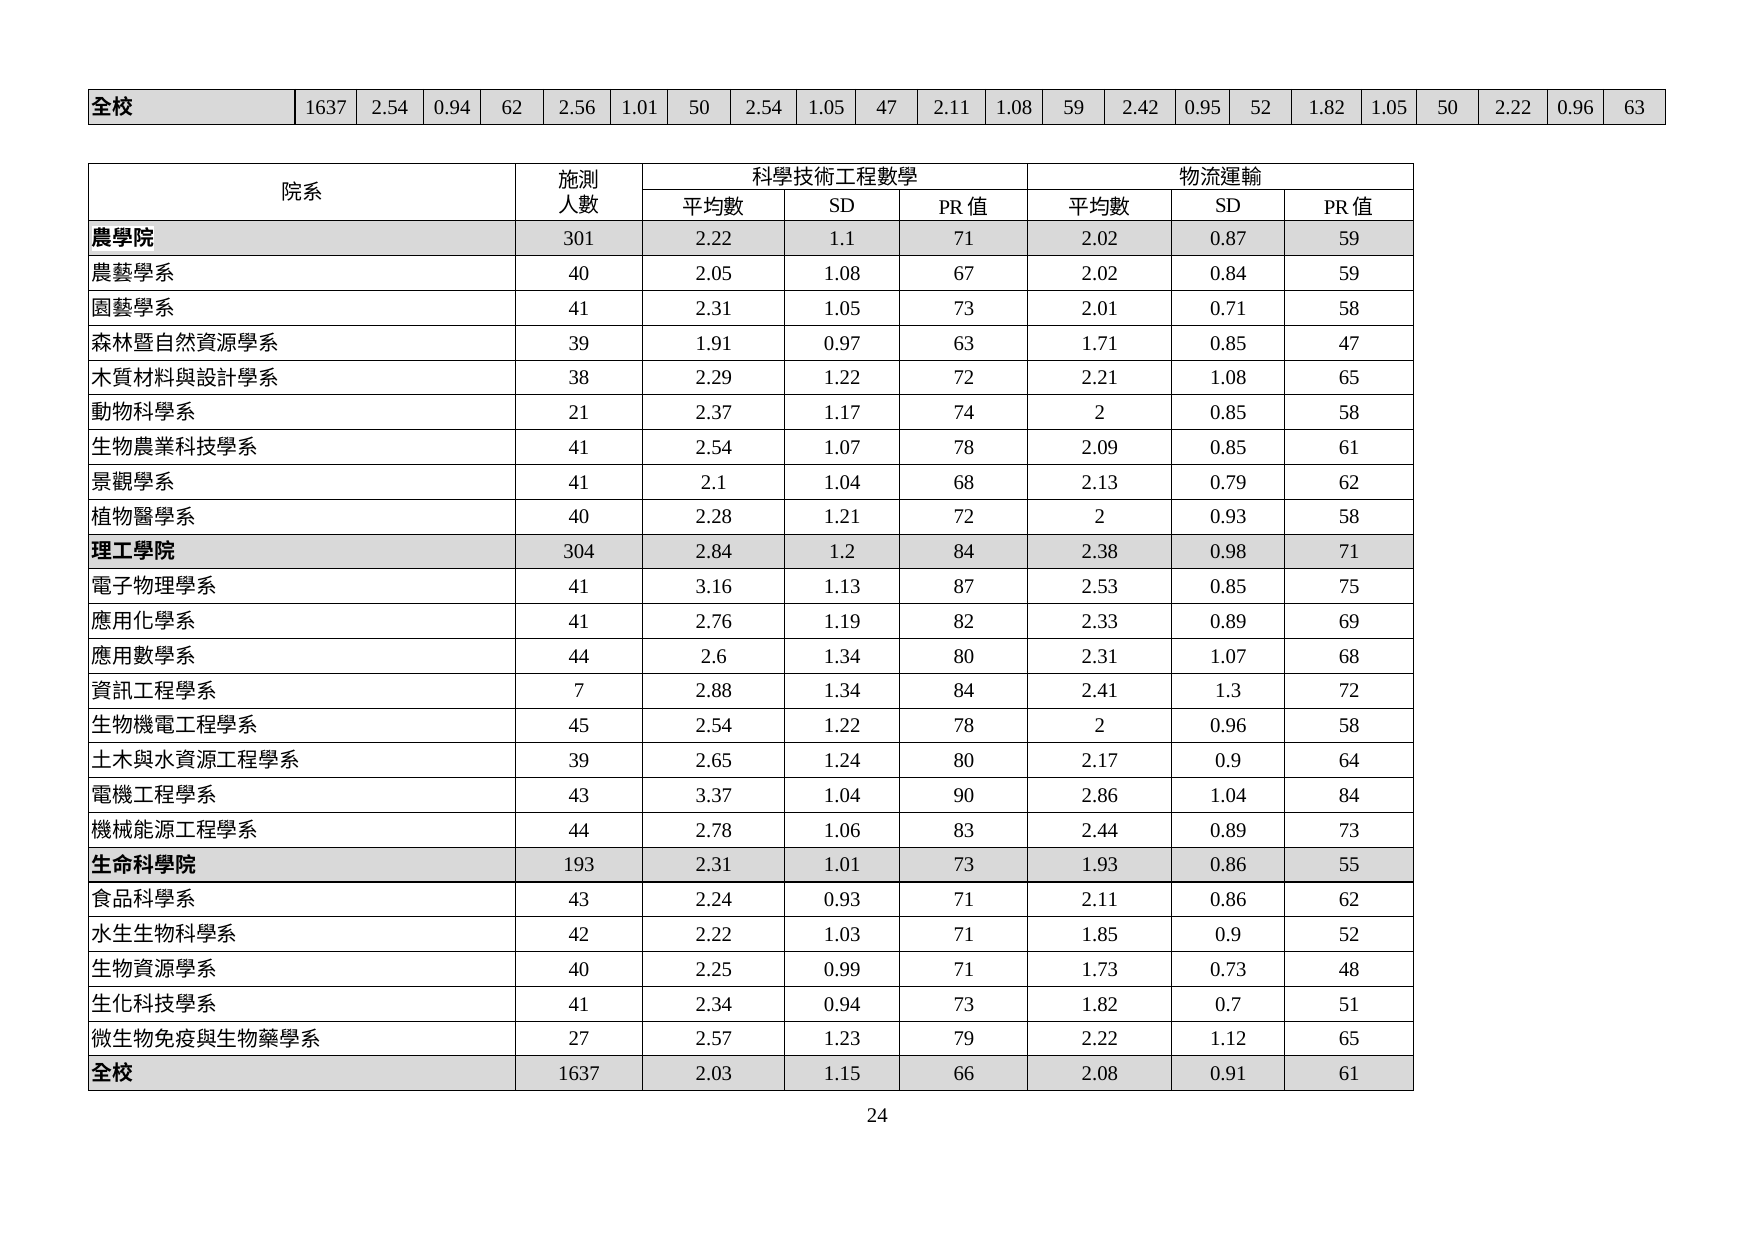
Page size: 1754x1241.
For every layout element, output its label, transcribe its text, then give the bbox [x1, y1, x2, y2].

table_cell 80 [900, 639, 1027, 673]
table_cell 65 [1285, 361, 1413, 394]
table_cell 2.54 [643, 709, 784, 742]
table_cell 食品科學系 [89, 883, 515, 916]
table_cell 應用化學系 [89, 604, 515, 638]
table_cell 55 [1285, 848, 1413, 881]
table_cell 0.89 [1172, 813, 1284, 847]
table_cell 78 [900, 430, 1027, 464]
table_cell 0.93 [785, 883, 899, 916]
table_cell 水生生物科學系 [89, 917, 515, 951]
table_cell 47 [1285, 326, 1413, 359]
table_cell 農藝學系 [89, 256, 515, 290]
table_cell 59 [1285, 256, 1413, 290]
table_cell 2 [1028, 395, 1171, 429]
table_cell 0.89 [1172, 604, 1284, 638]
table_cell 1.05 [1362, 90, 1416, 124]
table_cell 45 [516, 709, 642, 742]
table_cell 1.22 [785, 361, 899, 394]
table_cell 41 [516, 291, 642, 325]
table_cell 1.15 [785, 1056, 899, 1090]
table_cell 0.96 [1548, 90, 1603, 124]
table_cell 52 [1230, 90, 1291, 124]
table_cell 0.86 [1172, 848, 1284, 881]
table_cell 2.17 [1028, 743, 1171, 777]
table_cell 2.88 [643, 674, 784, 707]
table_cell 71 [900, 221, 1027, 255]
table_cell 82 [900, 604, 1027, 638]
table_cell 0.96 [1172, 709, 1284, 742]
table_cell 2.28 [643, 500, 784, 533]
table_header 科學技術工程數學 [643, 164, 1027, 189]
table_cell 電子物理學系 [89, 569, 515, 603]
table_cell 40 [516, 952, 642, 986]
table_cell 71 [900, 952, 1027, 986]
table_header 物流運輸 [1028, 164, 1413, 189]
table_cell 2.42 [1105, 90, 1175, 124]
table_cell 1.21 [785, 500, 899, 533]
table_cell 73 [900, 848, 1027, 881]
table_cell 2.31 [1028, 639, 1171, 673]
table_cell 2.1 [643, 465, 784, 499]
table_cell 61 [1285, 430, 1413, 464]
table_cell 301 [516, 221, 642, 255]
table_cell 2.38 [1028, 535, 1171, 568]
table_cell 1.01 [611, 90, 667, 124]
table_cell 0.93 [1172, 500, 1284, 533]
table_cell 38 [516, 361, 642, 394]
table_cell 1.17 [785, 395, 899, 429]
table_cell 1.1 [785, 221, 899, 255]
table_cell 72 [900, 361, 1027, 394]
table_cell 2.44 [1028, 813, 1171, 847]
table_cell 2.33 [1028, 604, 1171, 638]
table_cell 2 [1028, 500, 1171, 533]
table_cell 生命科學院 [89, 848, 515, 881]
table_cell 1.04 [785, 465, 899, 499]
table_cell 58 [1285, 291, 1413, 325]
table_cell 1.04 [1172, 778, 1284, 812]
table_cell 1.82 [1292, 90, 1361, 124]
table_cell 73 [900, 987, 1027, 1021]
table_cell 50 [668, 90, 730, 124]
table_cell 1637 [296, 90, 356, 124]
table_cell PR值 [900, 190, 1027, 220]
table_cell 0.7 [1172, 987, 1284, 1021]
table_cell 1.91 [643, 326, 784, 359]
table_cell 2.13 [1028, 465, 1171, 499]
table_cell 2 [1028, 709, 1171, 742]
table_cell 0.98 [1172, 535, 1284, 568]
table_cell 1.08 [785, 256, 899, 290]
table_cell 0.87 [1172, 221, 1284, 255]
table_cell 63 [1604, 90, 1665, 124]
table_cell 2.54 [731, 90, 796, 124]
table_cell 69 [1285, 604, 1413, 638]
table_cell 0.9 [1172, 743, 1284, 777]
table_cell 80 [900, 743, 1027, 777]
table_cell 73 [1285, 813, 1413, 847]
table_cell 2.21 [1028, 361, 1171, 394]
table_cell 50 [1417, 90, 1478, 124]
table_cell 2.76 [643, 604, 784, 638]
table_cell 電機工程學系 [89, 778, 515, 812]
table_cell 平均數 [1028, 190, 1171, 220]
table_cell 應用數學系 [89, 639, 515, 673]
table_cell 2.03 [643, 1056, 784, 1090]
table_cell 動物科學系 [89, 395, 515, 429]
table_cell 1.04 [785, 778, 899, 812]
table_cell 0.85 [1172, 326, 1284, 359]
table_cell 0.86 [1172, 883, 1284, 916]
table_cell 68 [900, 465, 1027, 499]
table_cell 2.31 [643, 291, 784, 325]
table_cell 1.08 [1172, 361, 1284, 394]
table_cell 0.79 [1172, 465, 1284, 499]
table_cell 2.22 [643, 917, 784, 951]
table_cell 61 [1285, 1056, 1413, 1090]
table_cell 生物資源學系 [89, 952, 515, 986]
table_cell 木質材料與設計學系 [89, 361, 515, 394]
table_cell 1.71 [1028, 326, 1171, 359]
table_cell 2.29 [643, 361, 784, 394]
table_cell 0.99 [785, 952, 899, 986]
table_cell 62 [481, 90, 543, 124]
table_cell 40 [516, 256, 642, 290]
table_cell 68 [1285, 639, 1413, 673]
table_cell 景觀學系 [89, 465, 515, 499]
table_cell 59 [1043, 90, 1104, 124]
table_cell 1.19 [785, 604, 899, 638]
table_cell 40 [516, 500, 642, 533]
table_cell 62 [1285, 465, 1413, 499]
table_cell 微生物免疫與生物藥學系 [89, 1022, 515, 1055]
table_cell 58 [1285, 395, 1413, 429]
table_cell 21 [516, 395, 642, 429]
table_cell 67 [900, 256, 1027, 290]
table_cell 73 [900, 291, 1027, 325]
table_cell 0.84 [1172, 256, 1284, 290]
table_cell 63 [900, 326, 1027, 359]
table_cell 機械能源工程學系 [89, 813, 515, 847]
table_cell 83 [900, 813, 1027, 847]
table_cell 1.85 [1028, 917, 1171, 951]
table_cell 植物醫學系 [89, 500, 515, 533]
table_cell 1.07 [785, 430, 899, 464]
table_cell 農學院 [89, 221, 515, 255]
table_cell 39 [516, 743, 642, 777]
table_cell 2.41 [1028, 674, 1171, 707]
table_cell 58 [1285, 709, 1413, 742]
table_cell 52 [1285, 917, 1413, 951]
table_cell 生物機電工程學系 [89, 709, 515, 742]
table_cell 全校 [89, 1056, 515, 1090]
table_cell 41 [516, 465, 642, 499]
table_header 院系 [89, 164, 515, 220]
table_cell 2.02 [1028, 221, 1171, 255]
table_cell 2.86 [1028, 778, 1171, 812]
table_cell 2.54 [357, 90, 423, 124]
table_cell PR值 [1285, 190, 1413, 220]
table_cell 84 [1285, 778, 1413, 812]
table_cell 0.9 [1172, 917, 1284, 951]
table_cell 全校 [89, 90, 294, 124]
table_cell 0.94 [424, 90, 480, 124]
table_cell 27 [516, 1022, 642, 1055]
table_cell 72 [1285, 674, 1413, 707]
table_cell 41 [516, 987, 642, 1021]
table_cell 2.02 [1028, 256, 1171, 290]
table_cell 1.05 [785, 291, 899, 325]
table_cell 39 [516, 326, 642, 359]
table_cell 2.84 [643, 535, 784, 568]
table_cell 84 [900, 674, 1027, 707]
table_cell 0.73 [1172, 952, 1284, 986]
table_cell 2.11 [918, 90, 985, 124]
table_cell 71 [900, 883, 1027, 916]
table_cell 2.65 [643, 743, 784, 777]
table_cell 2.05 [643, 256, 784, 290]
table_cell 生化科技學系 [89, 987, 515, 1021]
table_cell 79 [900, 1022, 1027, 1055]
table_cell 生物農業科技學系 [89, 430, 515, 464]
table_cell 1.93 [1028, 848, 1171, 881]
table_cell 2.56 [544, 90, 610, 124]
table_cell 87 [900, 569, 1027, 603]
table_cell SD [1172, 190, 1284, 220]
table_cell 41 [516, 604, 642, 638]
table_cell 1.23 [785, 1022, 899, 1055]
table_cell 2.09 [1028, 430, 1171, 464]
table_cell 1.05 [797, 90, 855, 124]
table_cell 0.97 [785, 326, 899, 359]
table_cell 1.3 [1172, 674, 1284, 707]
table_cell 2.22 [1028, 1022, 1171, 1055]
table_cell 71 [900, 917, 1027, 951]
table_cell 41 [516, 430, 642, 464]
table_cell 2.37 [643, 395, 784, 429]
table_cell 土木與水資源工程學系 [89, 743, 515, 777]
table_cell 1.24 [785, 743, 899, 777]
table_cell 2.24 [643, 883, 784, 916]
table_cell 41 [516, 569, 642, 603]
table_cell 2.57 [643, 1022, 784, 1055]
table_cell 2.08 [1028, 1056, 1171, 1090]
table_cell 2.25 [643, 952, 784, 986]
table_cell 74 [900, 395, 1027, 429]
table_cell 72 [900, 500, 1027, 533]
table_cell 304 [516, 535, 642, 568]
table_cell 58 [1285, 500, 1413, 533]
table_cell 47 [856, 90, 917, 124]
table_cell 1.03 [785, 917, 899, 951]
table_cell 2.53 [1028, 569, 1171, 603]
table_cell 7 [516, 674, 642, 707]
table_cell 1.01 [785, 848, 899, 881]
table_cell 理工學院 [89, 535, 515, 568]
table_cell 園藝學系 [89, 291, 515, 325]
table_cell 0.85 [1172, 569, 1284, 603]
table_cell 2.34 [643, 987, 784, 1021]
table_cell 43 [516, 778, 642, 812]
table_cell 42 [516, 917, 642, 951]
table_cell 71 [1285, 535, 1413, 568]
table_cell 90 [900, 778, 1027, 812]
table_cell 1.2 [785, 535, 899, 568]
table_cell 1637 [516, 1056, 642, 1090]
table_cell 62 [1285, 883, 1413, 916]
table_cell 1.13 [785, 569, 899, 603]
table_cell 1.82 [1028, 987, 1171, 1021]
table_cell 2.11 [1028, 883, 1171, 916]
table_cell 2.22 [643, 221, 784, 255]
table_cell SD [785, 190, 899, 220]
table_cell 0.85 [1172, 430, 1284, 464]
table_cell 193 [516, 848, 642, 881]
table_cell 資訊工程學系 [89, 674, 515, 707]
table_cell 1.73 [1028, 952, 1171, 986]
table_cell 51 [1285, 987, 1413, 1021]
table_cell 2.31 [643, 848, 784, 881]
table_cell 1.34 [785, 674, 899, 707]
table_cell 0.91 [1172, 1056, 1284, 1090]
table_cell 平均數 [643, 190, 784, 220]
table_cell 78 [900, 709, 1027, 742]
table_cell 2.22 [1479, 90, 1547, 124]
table_cell 1.08 [986, 90, 1042, 124]
table_cell 2.6 [643, 639, 784, 673]
table_cell 43 [516, 883, 642, 916]
table_cell 1.06 [785, 813, 899, 847]
table_cell 75 [1285, 569, 1413, 603]
table_cell 2.54 [643, 430, 784, 464]
table_cell 1.22 [785, 709, 899, 742]
table_cell 84 [900, 535, 1027, 568]
table_cell 64 [1285, 743, 1413, 777]
table_cell 0.85 [1172, 395, 1284, 429]
table_cell 2.78 [643, 813, 784, 847]
table_cell 65 [1285, 1022, 1413, 1055]
table_cell 1.07 [1172, 639, 1284, 673]
table_cell 66 [900, 1056, 1027, 1090]
table_cell 森林暨自然資源學系 [89, 326, 515, 359]
table_cell 3.16 [643, 569, 784, 603]
table_cell 44 [516, 639, 642, 673]
table_cell 1.12 [1172, 1022, 1284, 1055]
table_cell 44 [516, 813, 642, 847]
table_cell 3.37 [643, 778, 784, 812]
table_cell 59 [1285, 221, 1413, 255]
table_cell 2.01 [1028, 291, 1171, 325]
table_header 施測 人數 [516, 164, 642, 220]
table_cell 0.71 [1172, 291, 1284, 325]
table_cell 0.95 [1176, 90, 1229, 124]
table_cell 48 [1285, 952, 1413, 986]
table_cell 0.94 [785, 987, 899, 1021]
table_cell 1.34 [785, 639, 899, 673]
